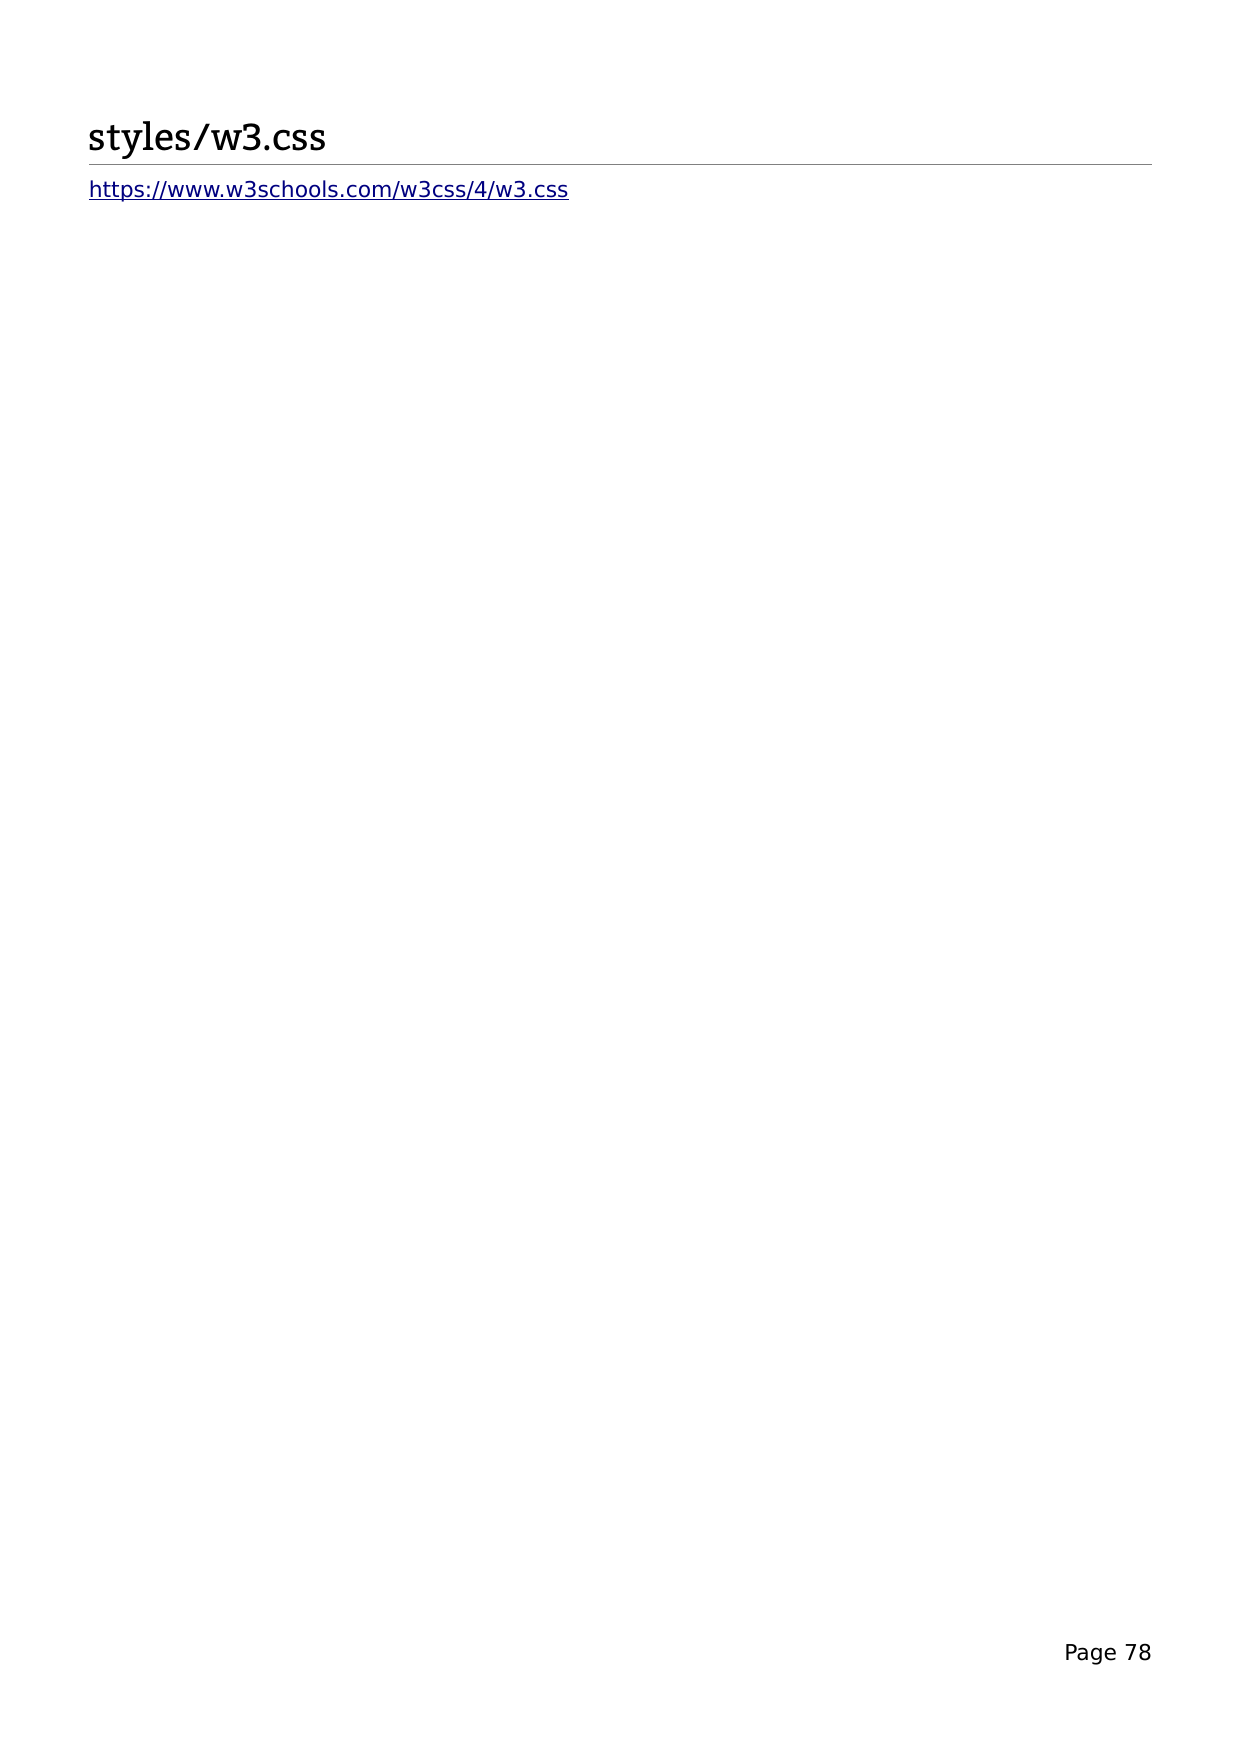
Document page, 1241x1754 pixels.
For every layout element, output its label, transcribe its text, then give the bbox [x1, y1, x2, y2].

subtitle styles/w3.css [88, 113, 1152, 165]
text https://www.w3schools.com/w3css/4/w3.css [88, 177, 1152, 203]
